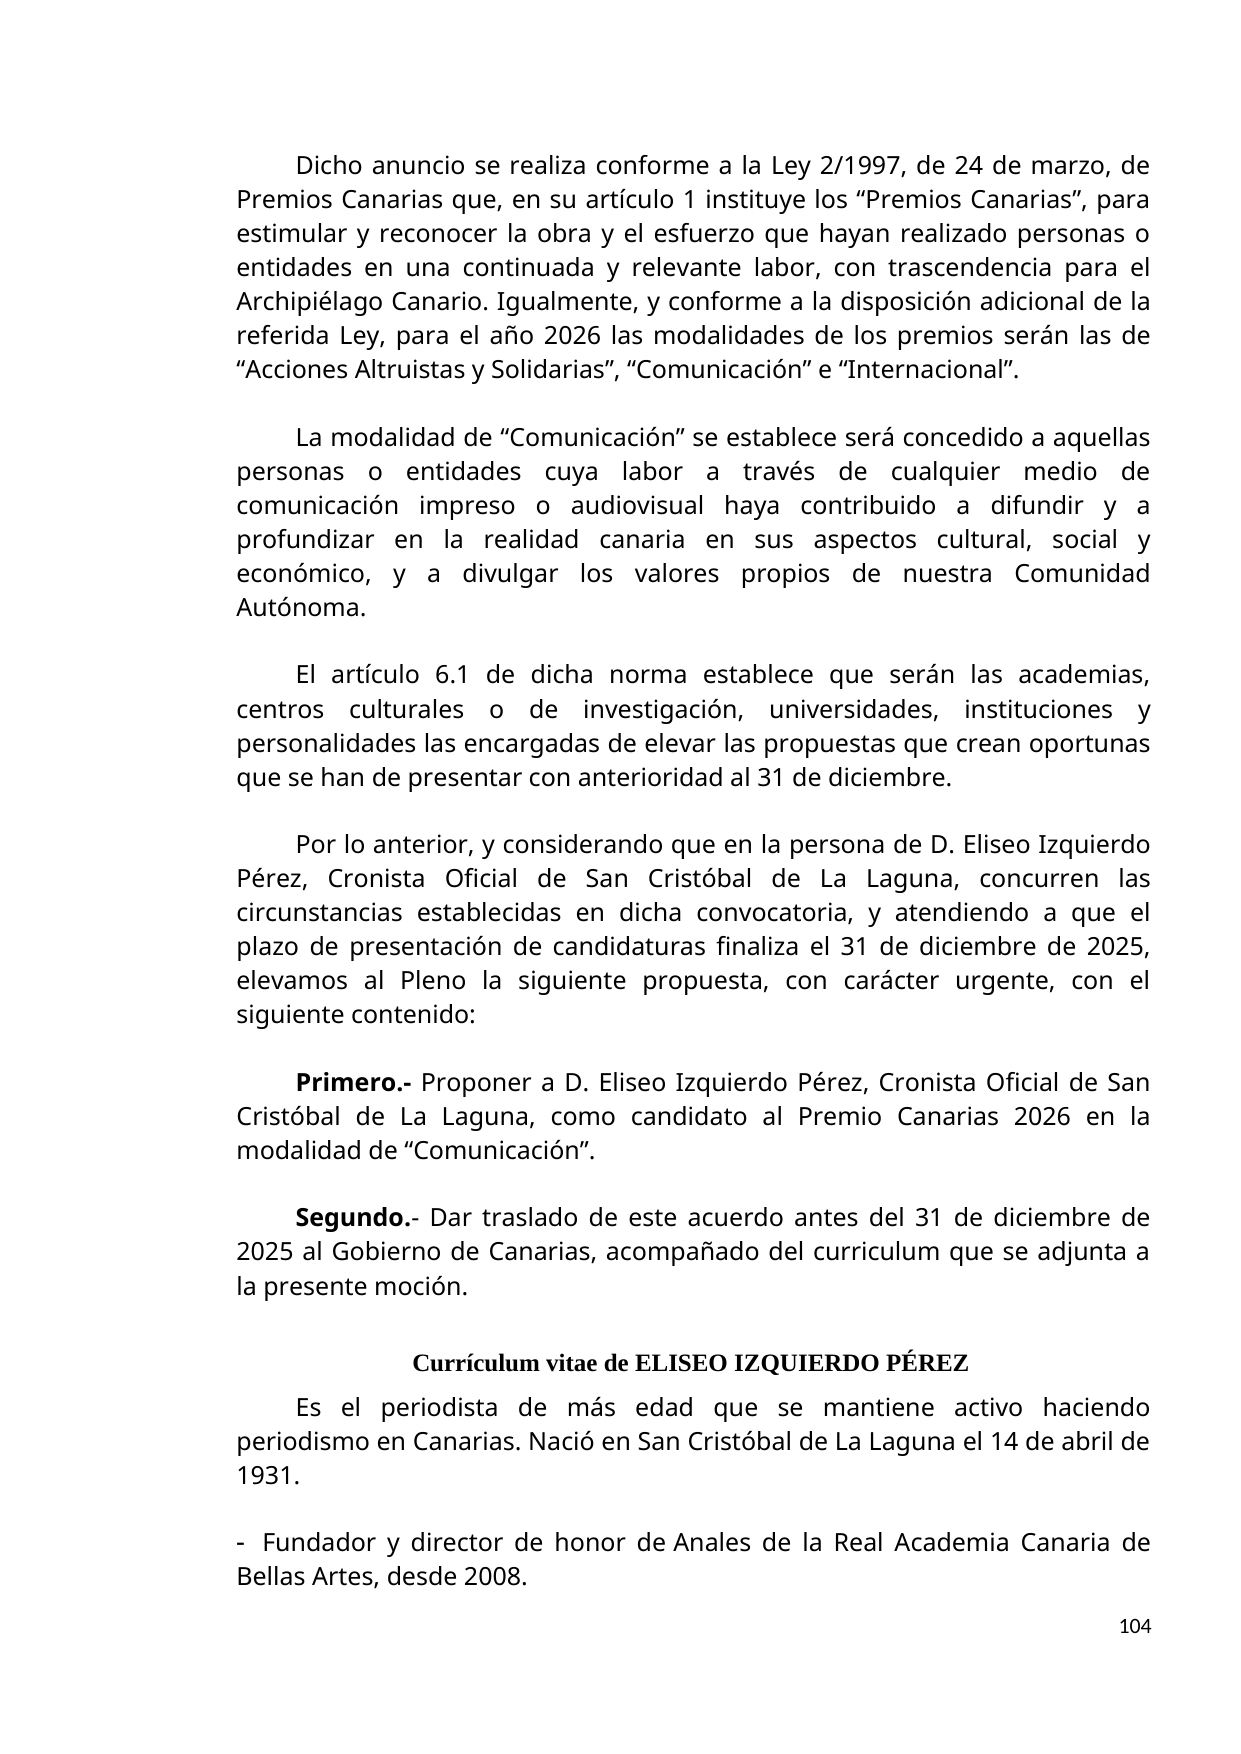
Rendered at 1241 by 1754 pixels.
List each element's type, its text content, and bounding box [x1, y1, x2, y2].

text Primero.- Proponer a D. Eliseo Izquierdo Pérez, Cronista Oficial de San Cristóbal de La Laguna, como candidato al Premio Canarias 2026 en la modalidad de “Comunicación”. [236, 1064, 1152, 1167]
text Por lo anterior, y considerando que en la persona de D. Eliseo Izquierdo Pérez, Cronista Oficial de San Cristóbal de La Laguna, concurren las circunstancias establecidas en dicha convocatoria, y atendiendo a que el plazo de presentación de candidaturas finaliza el 31 de diciembre de 2025, elevamos al Pleno la siguiente propuesta, con carácter urgente, con el siguiente contenido: [236, 827, 1152, 1031]
text Currículum vitae de ELISEO IZQUIERDO PÉREZ [236, 1348, 1152, 1377]
text La modalidad de “Comunicación” se establece será concedido a aquellas personas o entidades cuya labor a través de cualquier medio de comunicación impreso o audiovisual haya contribuido a difundir y a profundizar en la realidad canaria en sus aspectos cultural, social y económico, y a divulgar los valores propios de nuestra Comunidad Autónoma. [236, 419, 1152, 624]
list Fundador y director de honor de Anales de la Real Academia Canaria de Bellas Artes, desde 2008. [236, 1525, 1152, 1593]
text Dicho anuncio se realiza conforme a la Ley 2/1997, de 24 de marzo, de Premios Canarias que, en su artículo 1 instituye los “Premios Canarias”, para estimular y reconocer la obra y el esfuerzo que hayan realizado personas o entidades en una continuada y relevante labor, con trascendencia para el Archipiélago Canario. Igualmente, y conforme a la disposición adicional de la referida Ley, para el año 2026 las modalidades de los premios serán las de “Acciones Altruistas y Solidarias”, “Comunicación” e “Internacional”. [236, 148, 1152, 386]
text Segundo.- Dar traslado de este acuerdo antes del 31 de diciembre de 2025 al Gobierno de Canarias, acompañado del curriculum que se adjunta a la presente moción. [236, 1200, 1152, 1302]
text El artículo 6.1 de dicha norma establece que serán las academias, centros culturales o de investigación, universidades, instituciones y personalidades las encargadas de elevar las propuestas que crean oportunas que se han de presentar con anterioridad al 31 de diciembre. [236, 657, 1152, 793]
text Es el periodista de más edad que se mantiene activo haciendo periodismo en Canarias. Nació en San Cristóbal de La Laguna el 14 de abril de 1931. [236, 1389, 1152, 1491]
